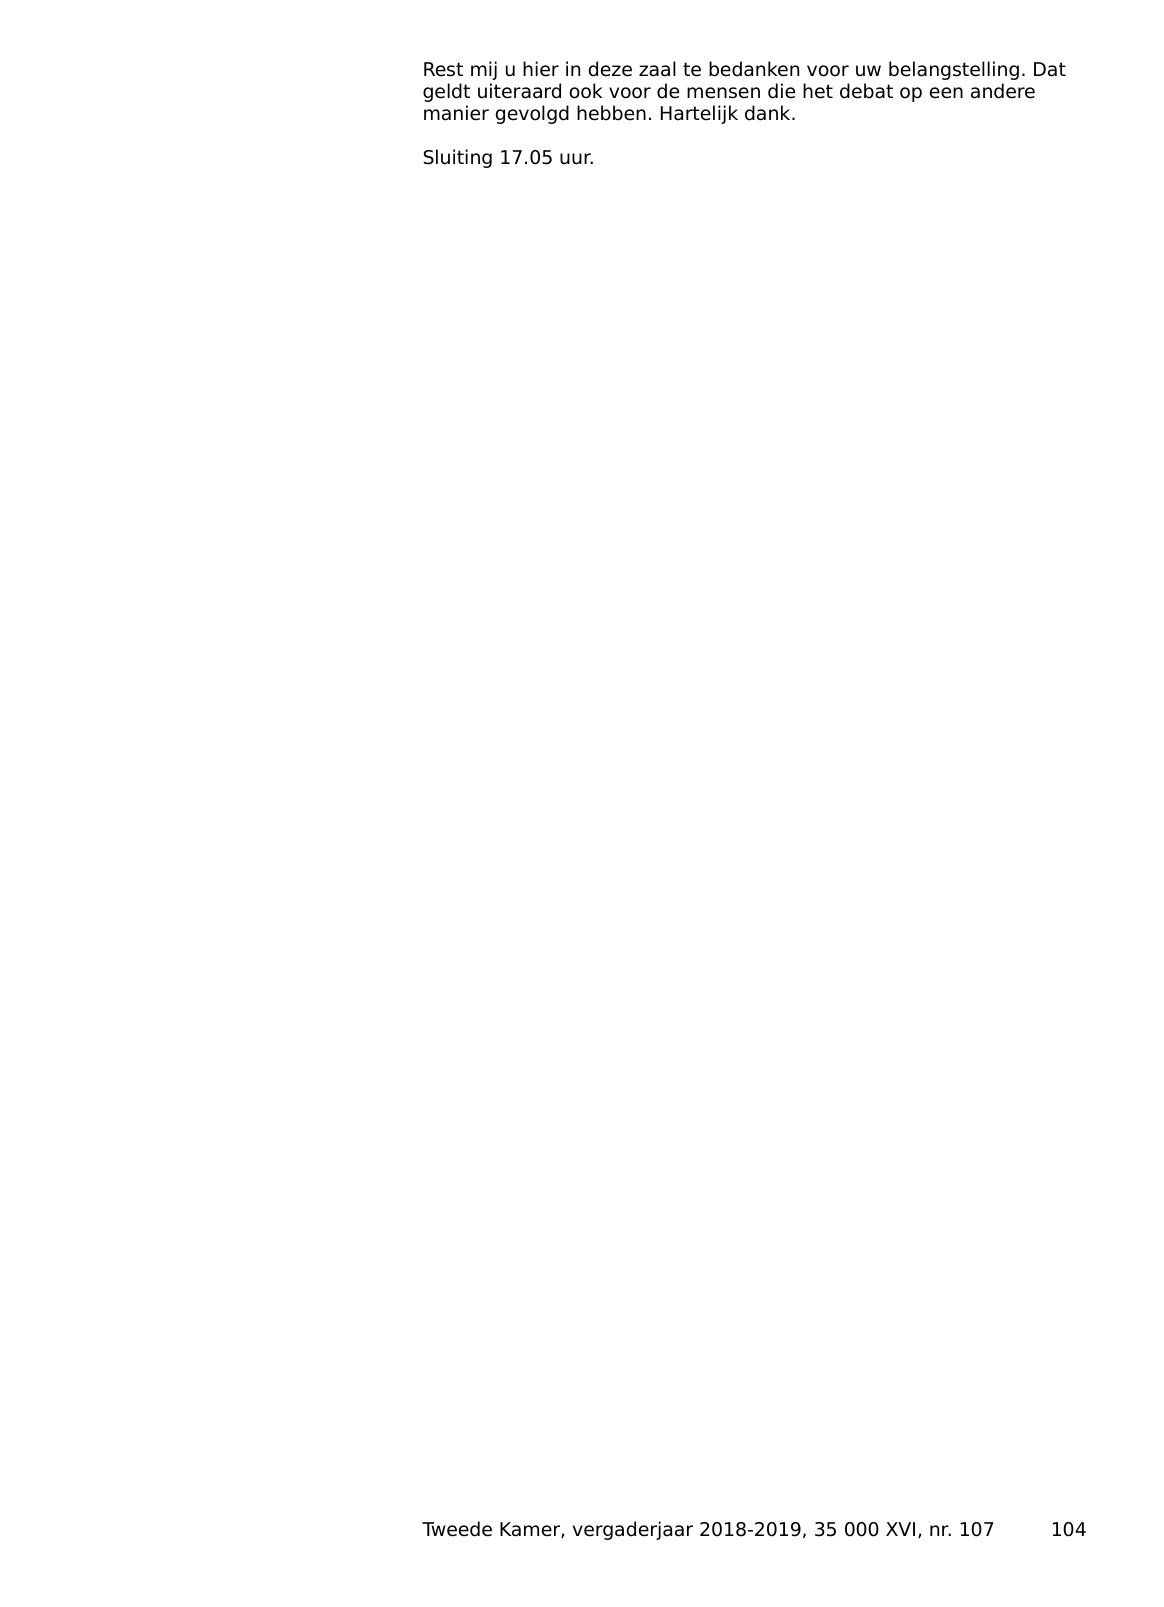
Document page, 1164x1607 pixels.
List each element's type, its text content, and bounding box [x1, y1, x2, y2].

text Rest mij u hier in deze zaal te bedanken voor uw belangstelling. Dat geldt uiteraard ook voor de mensen die het debat op een andere manier gevolgd hebben. Hartelijk dank. [422, 59, 1087, 125]
text Sluiting 17.05 uur. [422, 147, 1087, 169]
